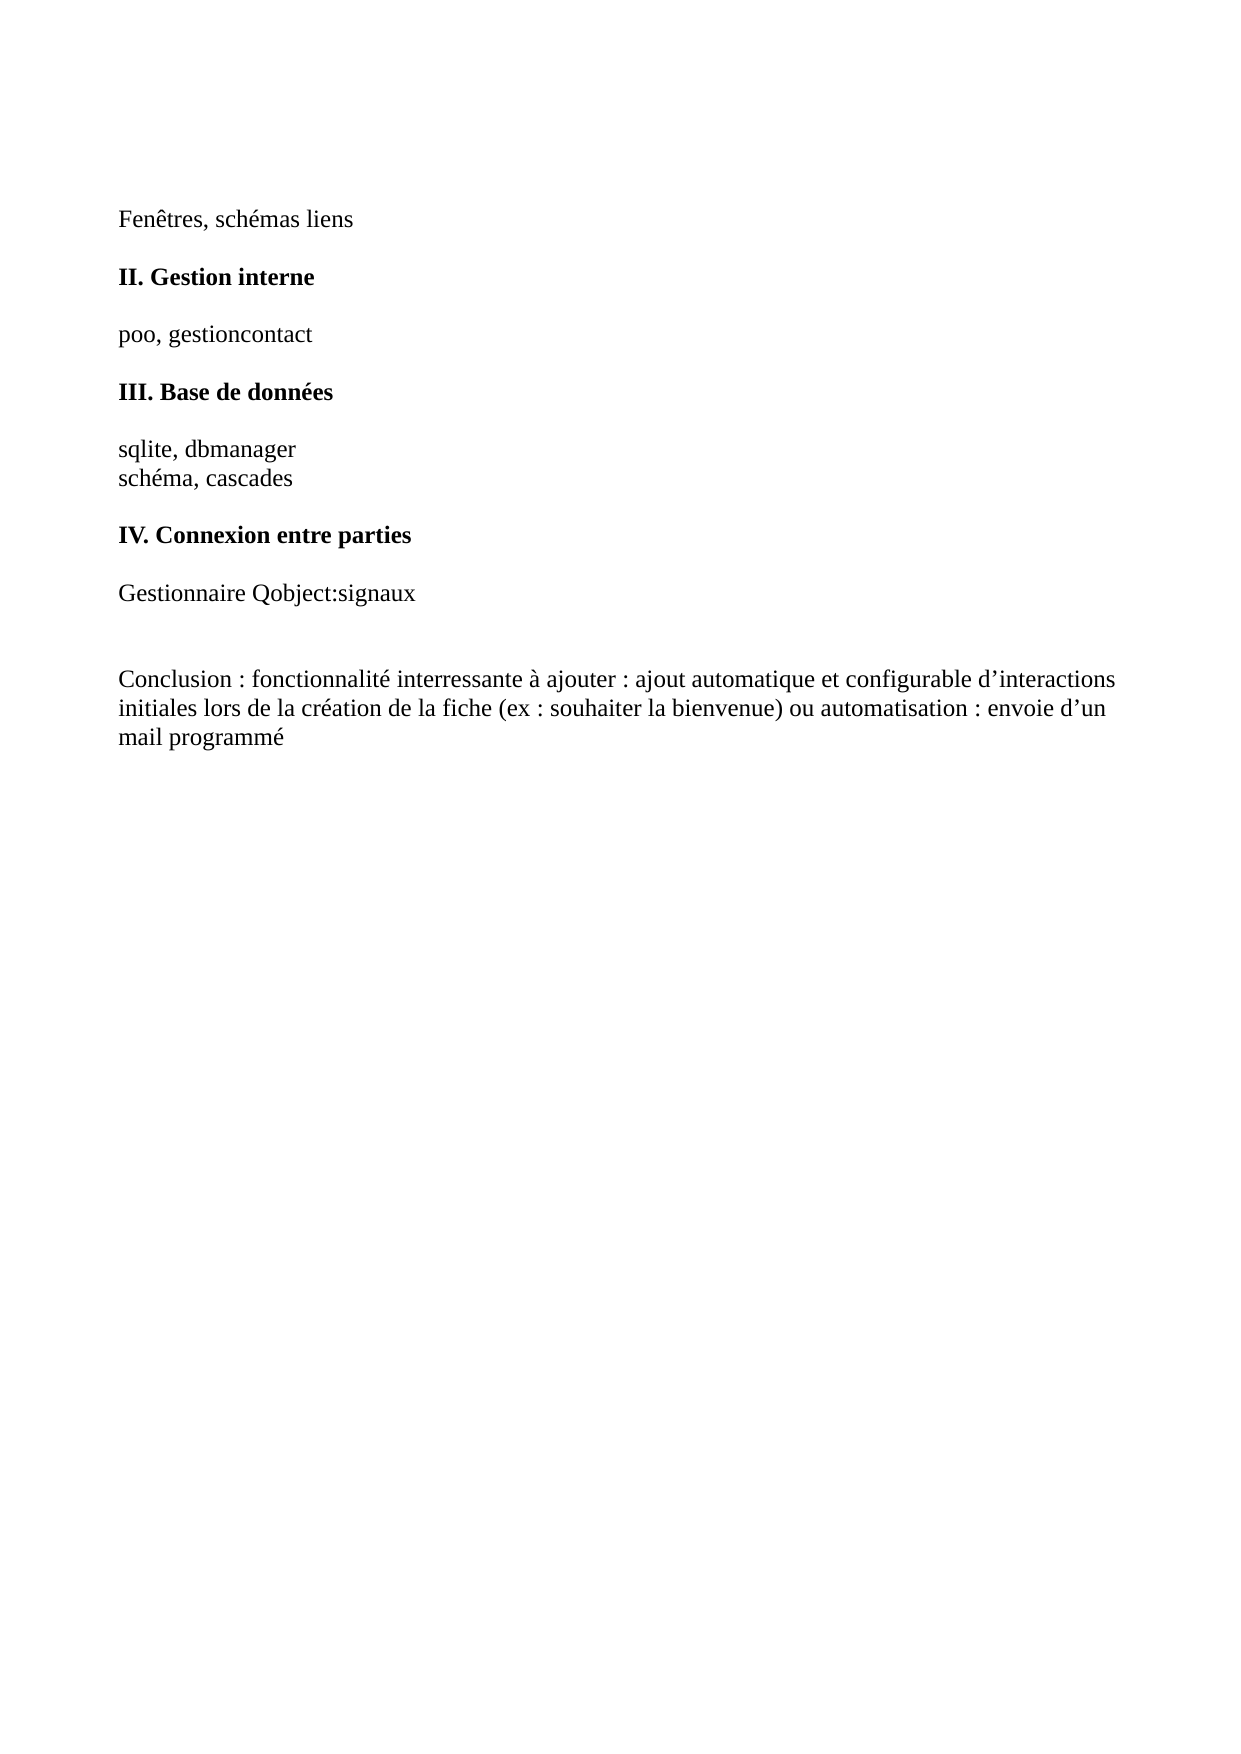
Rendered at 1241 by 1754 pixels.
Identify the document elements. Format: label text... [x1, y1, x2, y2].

text sqlite, dbmanager [118, 434, 1122, 463]
text Fenêtres, schémas liens [118, 204, 1122, 233]
text Conclusion : fonctionnalité interressante à ajouter : ajout automatique et configurable d’interactions initiales lors de la création de la fiche (ex : souhaiter la bienvenue) ou automatisation : envoie d’un mail programmé [118, 664, 1122, 751]
text Gestionnaire Qobject:signaux [118, 578, 1122, 607]
text IV. Connexion entre parties [118, 521, 1122, 549]
text II. Gestion interne [118, 262, 1122, 291]
text poo, gestioncontact [118, 319, 1122, 348]
text schéma, cascades [118, 463, 1122, 492]
text III. Base de données [118, 377, 1122, 406]
